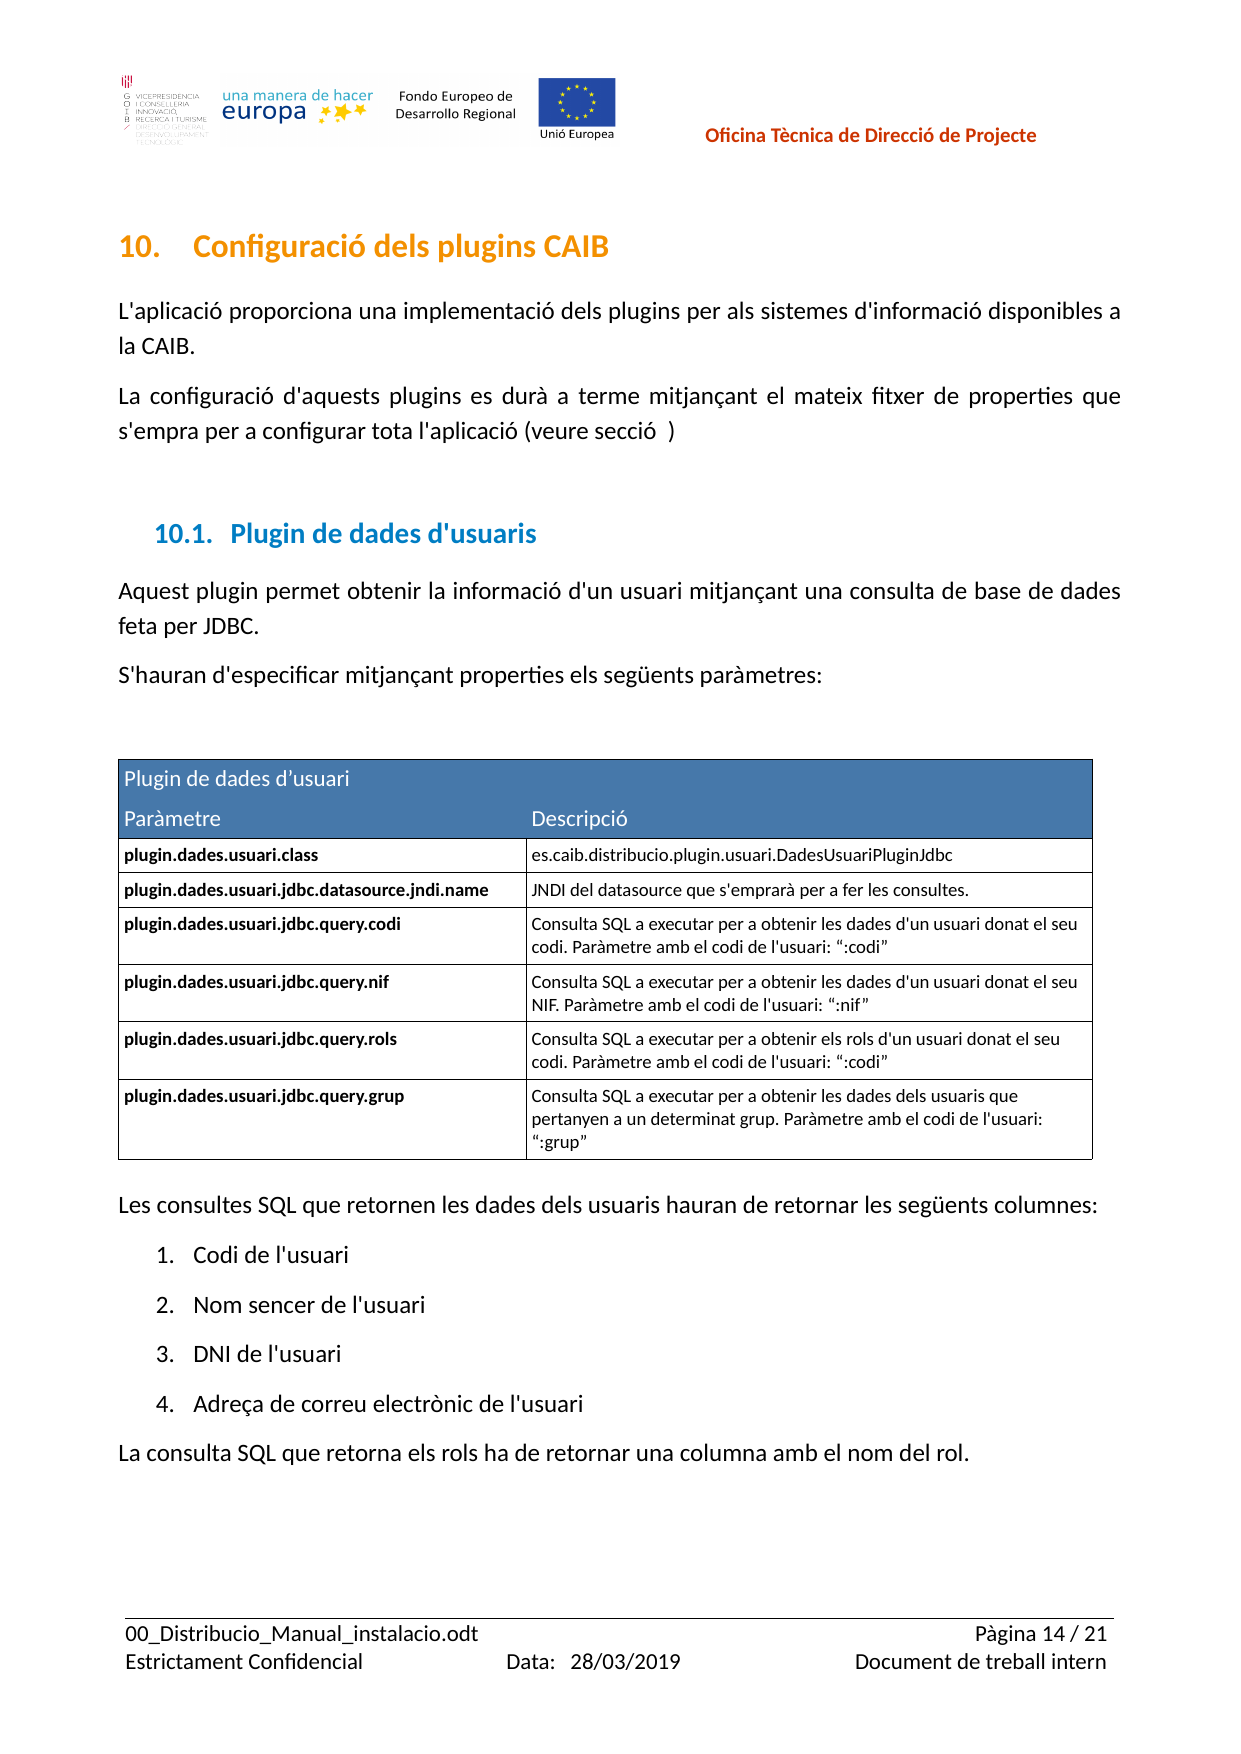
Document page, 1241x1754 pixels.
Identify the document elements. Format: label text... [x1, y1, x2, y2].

text Aquest plugin permet obtenir la informació d'un usuari mitjançant una consulta de base de dades feta per JDBC. [118, 575, 1122, 640]
table_cell Paràmetre [119, 798, 526, 838]
table_cell Consulta SQL a executar per a obtenir els rols d'un usuari donat el seu codi. Paràmetre amb el codi de l'usuari: “:codi” [527, 1022, 1092, 1079]
text L'aplicació proporciona una implementació dels plugins per als sistemes d'informació disponibles a la CAIB. [118, 295, 1122, 361]
table_cell Consulta SQL a executar per a obtenir les dades dels usuaris que pertanyen a un determinat grup. Paràmetre amb el codi de l'usuari: “:grup” [527, 1080, 1092, 1159]
table_cell JNDI del datasource que s'emprarà per a fer les consultes. [527, 873, 1092, 907]
text S'hauran d'especificar mitjançant properties els següents paràmetres: [118, 659, 1122, 690]
table_cell plugin.dades.usuari.jdbc.query.rols [119, 1022, 526, 1079]
table_cell plugin.dades.usuari.jdbc.query.codi [119, 908, 526, 964]
table_cell plugin.dades.usuari.class [119, 839, 526, 872]
text La configuració d'aquests plugins es durà a terme mitjançant el mateix fitxer de properties que s'empra per a configurar tota l'aplicació (veure secció ) [118, 380, 1122, 445]
subtitle Configuració dels plugins CAIB [118, 225, 1122, 266]
text Les consultes SQL que retornen les dades dels usuaris hauran de retornar les següents columnes: [118, 1190, 1122, 1220]
picture [219, 73, 621, 147]
picture [118, 73, 213, 147]
table_cell plugin.dades.usuari.jdbc.query.nif [119, 965, 526, 1021]
table_cell Consulta SQL a executar per a obtenir les dades d'un usuari donat el seu NIF. Paràmetre amb el codi de l'usuari: “:nif” [527, 965, 1092, 1021]
table_cell Consulta SQL a executar per a obtenir les dades d'un usuari donat el seu codi. Paràmetre amb el codi de l'usuari: “:codi” [527, 908, 1092, 964]
table_cell Descripció [526, 798, 1092, 838]
table_header Plugin de dades d’usuari [119, 760, 1092, 798]
list DNI de l'usuari [156, 1338, 1122, 1369]
text La consulta SQL que retorna els rols ha de retornar una columna amb el nom del rol. [118, 1438, 1122, 1468]
subtitle Plugin de dades d'usuaris [153, 516, 1122, 551]
list Codi de l'usuari [156, 1239, 1122, 1270]
list Nom sencer de l'usuari [156, 1289, 1122, 1319]
table_cell plugin.dades.usuari.jdbc.query.grup [119, 1080, 526, 1159]
table_cell es.caib.distribucio.plugin.usuari.DadesUsuariPluginJdbc [527, 839, 1092, 872]
list Adreça de correu electrònic de l'usuari [156, 1388, 1122, 1418]
table_cell plugin.dades.usuari.jdbc.datasource.jndi.name [119, 873, 526, 907]
